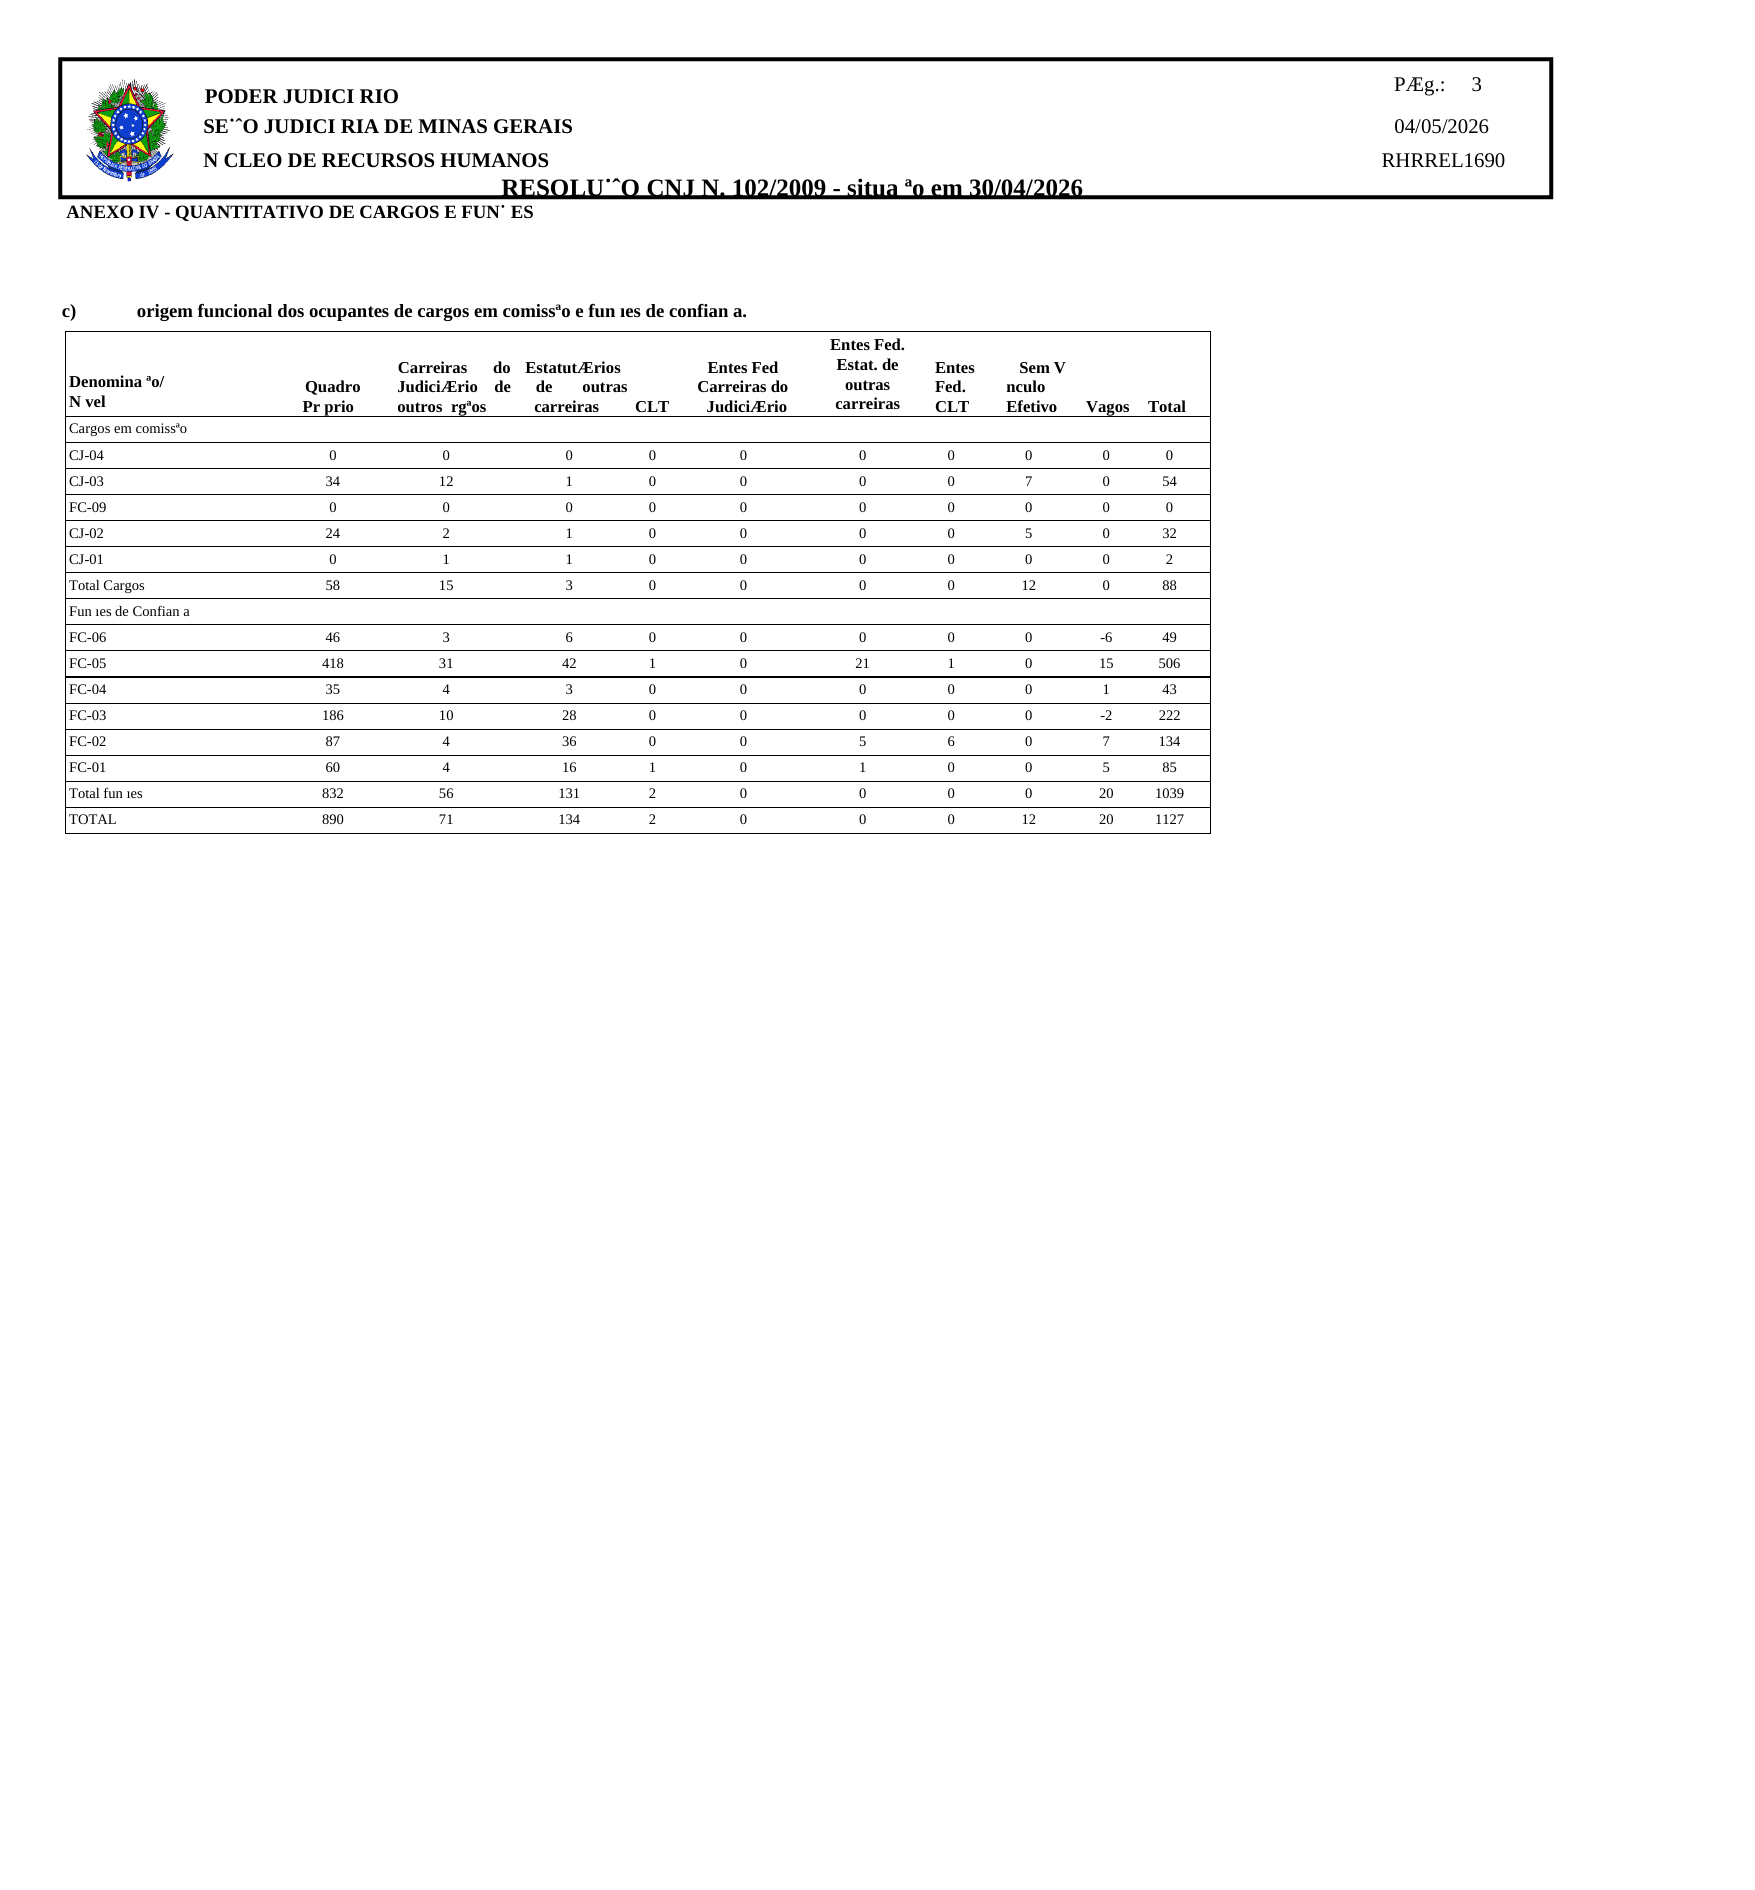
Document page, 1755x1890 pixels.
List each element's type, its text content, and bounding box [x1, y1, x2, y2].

table_cell [1074, 417, 1210, 442]
table_cell 0 [628, 521, 683, 546]
table_cell 1 [806, 756, 917, 781]
table_cell -6 49 [1074, 625, 1210, 650]
table_cell [683, 417, 806, 442]
table_cell FC-09 [66, 495, 246, 520]
table_cell 0 [990, 678, 1073, 702]
table_cell 1 [628, 756, 683, 781]
table_cell 0 [628, 443, 683, 468]
table_cell 42 [513, 651, 628, 676]
table_cell 1 [379, 547, 513, 572]
table_cell 12 [990, 573, 1073, 598]
table_cell 0 [990, 756, 1073, 781]
table_cell 0 [806, 495, 917, 520]
table_cell 0 [990, 547, 1073, 572]
table_cell 0 [917, 704, 990, 728]
table_cell 6 [917, 730, 990, 754]
table_cell 0 [628, 469, 683, 494]
table_cell [683, 599, 806, 624]
table_cell 0 [246, 495, 379, 520]
table_cell 0 [806, 521, 917, 546]
table_header Entes Fed Carreiras do JudiciÆrio [683, 332, 806, 416]
table_cell 134 [513, 808, 628, 833]
table_cell 1 [917, 651, 990, 676]
table_cell 0 2 [1074, 547, 1210, 572]
table_cell 0 [683, 730, 806, 754]
table_cell 5 85 [1074, 756, 1210, 781]
table_cell 0 [917, 756, 990, 781]
table_cell 0 [246, 547, 379, 572]
table_cell Total fun ıes [66, 782, 246, 807]
table_cell 3 [513, 678, 628, 702]
table_cell 0 [683, 573, 806, 598]
table_cell 0 [683, 678, 806, 702]
table_cell Fun ıes de Confian a [66, 599, 246, 624]
table_cell 0 [513, 495, 628, 520]
table_cell 21 [806, 651, 917, 676]
table_cell [806, 417, 917, 442]
table_cell 0 [917, 782, 990, 807]
table_cell 56 [379, 782, 513, 807]
table_cell 0 [628, 573, 683, 598]
table_cell 0 [683, 782, 806, 807]
table_cell 0 [990, 730, 1073, 754]
table_cell FC-05 [66, 651, 246, 676]
table_cell 0 32 [1074, 521, 1210, 546]
table_cell 0 [990, 704, 1073, 728]
table_cell 58 [246, 573, 379, 598]
table_header Sem V nculo Efetivo [990, 332, 1073, 416]
table_cell 0 88 [1074, 573, 1210, 598]
table_cell 418 [246, 651, 379, 676]
table_header CLT [628, 332, 683, 416]
table_cell 0 [683, 443, 806, 468]
table_cell 0 [806, 469, 917, 494]
table_cell 15 [379, 573, 513, 598]
table_cell [917, 417, 990, 442]
table_cell 0 [683, 547, 806, 572]
table_cell 0 [683, 625, 806, 650]
table_header EstatutÆrios de outras carreiras [513, 332, 628, 416]
table_cell 0 [806, 704, 917, 728]
table_cell 0 [917, 573, 990, 598]
table_cell [990, 417, 1073, 442]
table_cell 1 [628, 651, 683, 676]
table_cell 0 [917, 808, 990, 833]
table_cell -2 222 [1074, 704, 1210, 728]
table_cell 1 [513, 469, 628, 494]
table_header Denomina ªo/ N vel [66, 332, 246, 416]
table_cell 31 [379, 651, 513, 676]
table_cell [628, 599, 683, 624]
table_cell 0 [917, 469, 990, 494]
table_cell 0 54 [1074, 469, 1210, 494]
table_cell FC-01 [66, 756, 246, 781]
table_cell 5 [990, 521, 1073, 546]
table_cell 0 [683, 651, 806, 676]
table_cell 0 0 [1074, 495, 1210, 520]
table_cell 0 [917, 547, 990, 572]
table_cell 60 [246, 756, 379, 781]
table_cell [246, 417, 379, 442]
table_cell 7 134 [1074, 730, 1210, 754]
table_cell 0 [683, 521, 806, 546]
table_cell 4 [379, 730, 513, 754]
table_cell 0 [806, 443, 917, 468]
table_cell [513, 417, 628, 442]
table_cell 0 [683, 469, 806, 494]
table_cell 0 [917, 521, 990, 546]
table_cell 0 [628, 730, 683, 754]
table_cell [379, 417, 513, 442]
table_cell 832 [246, 782, 379, 807]
table_cell 186 [246, 704, 379, 728]
table_cell CJ-01 [66, 547, 246, 572]
table_cell Cargos em comissªo [66, 417, 246, 442]
table_cell 28 [513, 704, 628, 728]
table_cell 890 [246, 808, 379, 833]
table_cell 0 [683, 495, 806, 520]
table_cell 0 [806, 678, 917, 702]
table_cell 2 [628, 808, 683, 833]
table_cell 3 [513, 573, 628, 598]
table_cell 71 [379, 808, 513, 833]
table_cell 0 [990, 651, 1073, 676]
table_cell CJ-04 [66, 443, 246, 468]
table_cell [379, 599, 513, 624]
table_cell 0 [628, 495, 683, 520]
table_cell 34 [246, 469, 379, 494]
table_cell 46 [246, 625, 379, 650]
table_cell 0 [990, 782, 1073, 807]
table_cell 20 1127 [1074, 808, 1210, 833]
table_cell 0 [990, 495, 1073, 520]
table_cell [246, 599, 379, 624]
table_cell 2 [379, 521, 513, 546]
table_cell [513, 599, 628, 624]
table_header Quadro Pr prio [246, 332, 379, 416]
table_cell 0 [806, 808, 917, 833]
table_cell FC-04 [66, 678, 246, 702]
table_cell 1 43 [1074, 678, 1210, 702]
table_cell 7 [990, 469, 1073, 494]
table_cell 4 [379, 756, 513, 781]
table_cell FC-06 [66, 625, 246, 650]
table_cell [1074, 599, 1210, 624]
table_cell CJ-03 [66, 469, 246, 494]
table_cell [917, 599, 990, 624]
table_cell 10 [379, 704, 513, 728]
table_cell 0 [990, 443, 1073, 468]
table_header Entes Fed. Estat. de outras carreiras [806, 332, 917, 416]
table_cell 0 0 [1074, 443, 1210, 468]
table_cell FC-03 [66, 704, 246, 728]
table_cell TOTAL [66, 808, 246, 833]
table_cell 5 [806, 730, 917, 754]
table_cell 131 [513, 782, 628, 807]
table_cell 0 [806, 547, 917, 572]
table_cell 0 [683, 808, 806, 833]
table_cell 0 [990, 625, 1073, 650]
table_cell 16 [513, 756, 628, 781]
table_header Carreiras do JudiciÆrio de outros rgªos [379, 332, 513, 416]
table_cell 1 [513, 547, 628, 572]
picture [54, 53, 1557, 202]
table_cell [806, 599, 917, 624]
table_cell 0 [683, 704, 806, 728]
table_cell Total Cargos [66, 573, 246, 598]
table_cell 24 [246, 521, 379, 546]
table_cell 0 [379, 443, 513, 468]
table_cell 1 [513, 521, 628, 546]
table_cell 0 [628, 704, 683, 728]
table_cell 0 [806, 782, 917, 807]
table_cell FC-02 [66, 730, 246, 754]
table_cell 0 [917, 678, 990, 702]
table_cell 0 [628, 678, 683, 702]
table_cell 0 [806, 573, 917, 598]
table_cell 0 [683, 756, 806, 781]
table_cell 0 [917, 495, 990, 520]
table_cell 2 [628, 782, 683, 807]
table_cell 6 [513, 625, 628, 650]
table_cell 35 [246, 678, 379, 702]
table_cell 3 [379, 625, 513, 650]
table_cell 4 [379, 678, 513, 702]
table_cell 0 [246, 443, 379, 468]
table_cell 36 [513, 730, 628, 754]
table_cell 0 [379, 495, 513, 520]
table_cell 0 [628, 625, 683, 650]
table_cell [628, 417, 683, 442]
table_cell [990, 599, 1073, 624]
table_cell 0 [628, 547, 683, 572]
table_cell 0 [513, 443, 628, 468]
table_cell CJ-02 [66, 521, 246, 546]
table_cell 0 [806, 625, 917, 650]
table_cell 87 [246, 730, 379, 754]
table_header Entes Fed. CLT [917, 332, 990, 416]
table_header Vagos Total [1074, 332, 1210, 416]
table_cell 12 [379, 469, 513, 494]
table_cell 0 [917, 443, 990, 468]
table_cell 12 [990, 808, 1073, 833]
list origem funcional dos ocupantes de cargos em comissªo e fun ıes de confian a. [62, 301, 1526, 321]
table_cell 20 1039 [1074, 782, 1210, 807]
table_cell 15 506 [1074, 651, 1210, 676]
table_cell 0 [917, 625, 990, 650]
